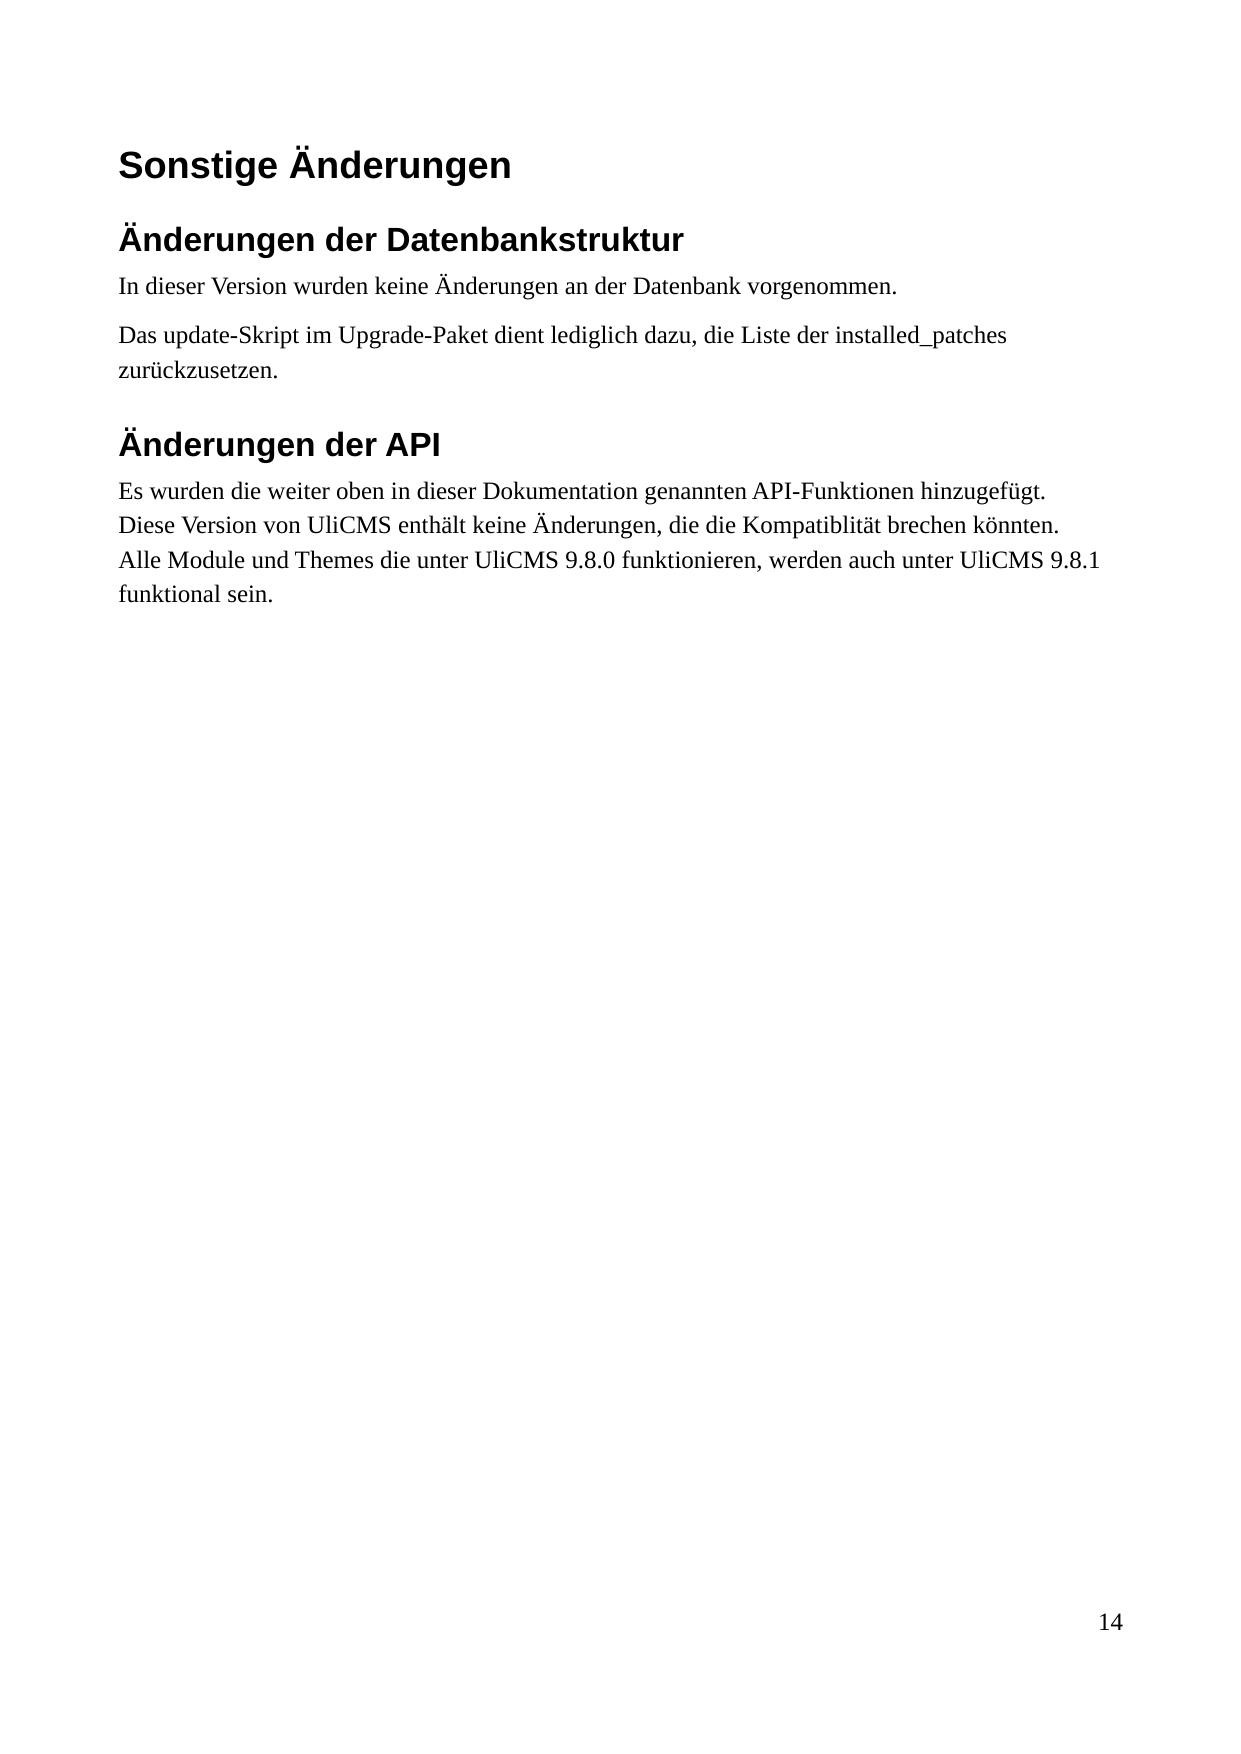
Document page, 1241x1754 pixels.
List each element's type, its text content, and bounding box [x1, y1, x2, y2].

subtitle Änderungen der API [118, 425, 1123, 463]
text Das update-Skript im Upgrade-Paket dient lediglich dazu, die Liste der installed_patches zurückzusetzen. [118, 320, 1123, 383]
text Es wurden die weiter oben in dieser Dokumentation genannten API-Funktionen hinzugefügt. Diese Version von UliCMS enthält keine Änderungen, die die Kompatiblität brechen könnten. Alle Module und Themes die unter UliCMS 9.8.0 funktionieren, werden auch unter UliCMS 9.8.1 funktional sein. [118, 476, 1123, 608]
text In dieser Version wurden keine Änderungen an der Datenbank vorgenommen. [118, 271, 1123, 300]
subtitle Änderungen der Datenbankstruktur [118, 220, 1123, 259]
subtitle Sonstige Änderungen [118, 143, 1123, 187]
